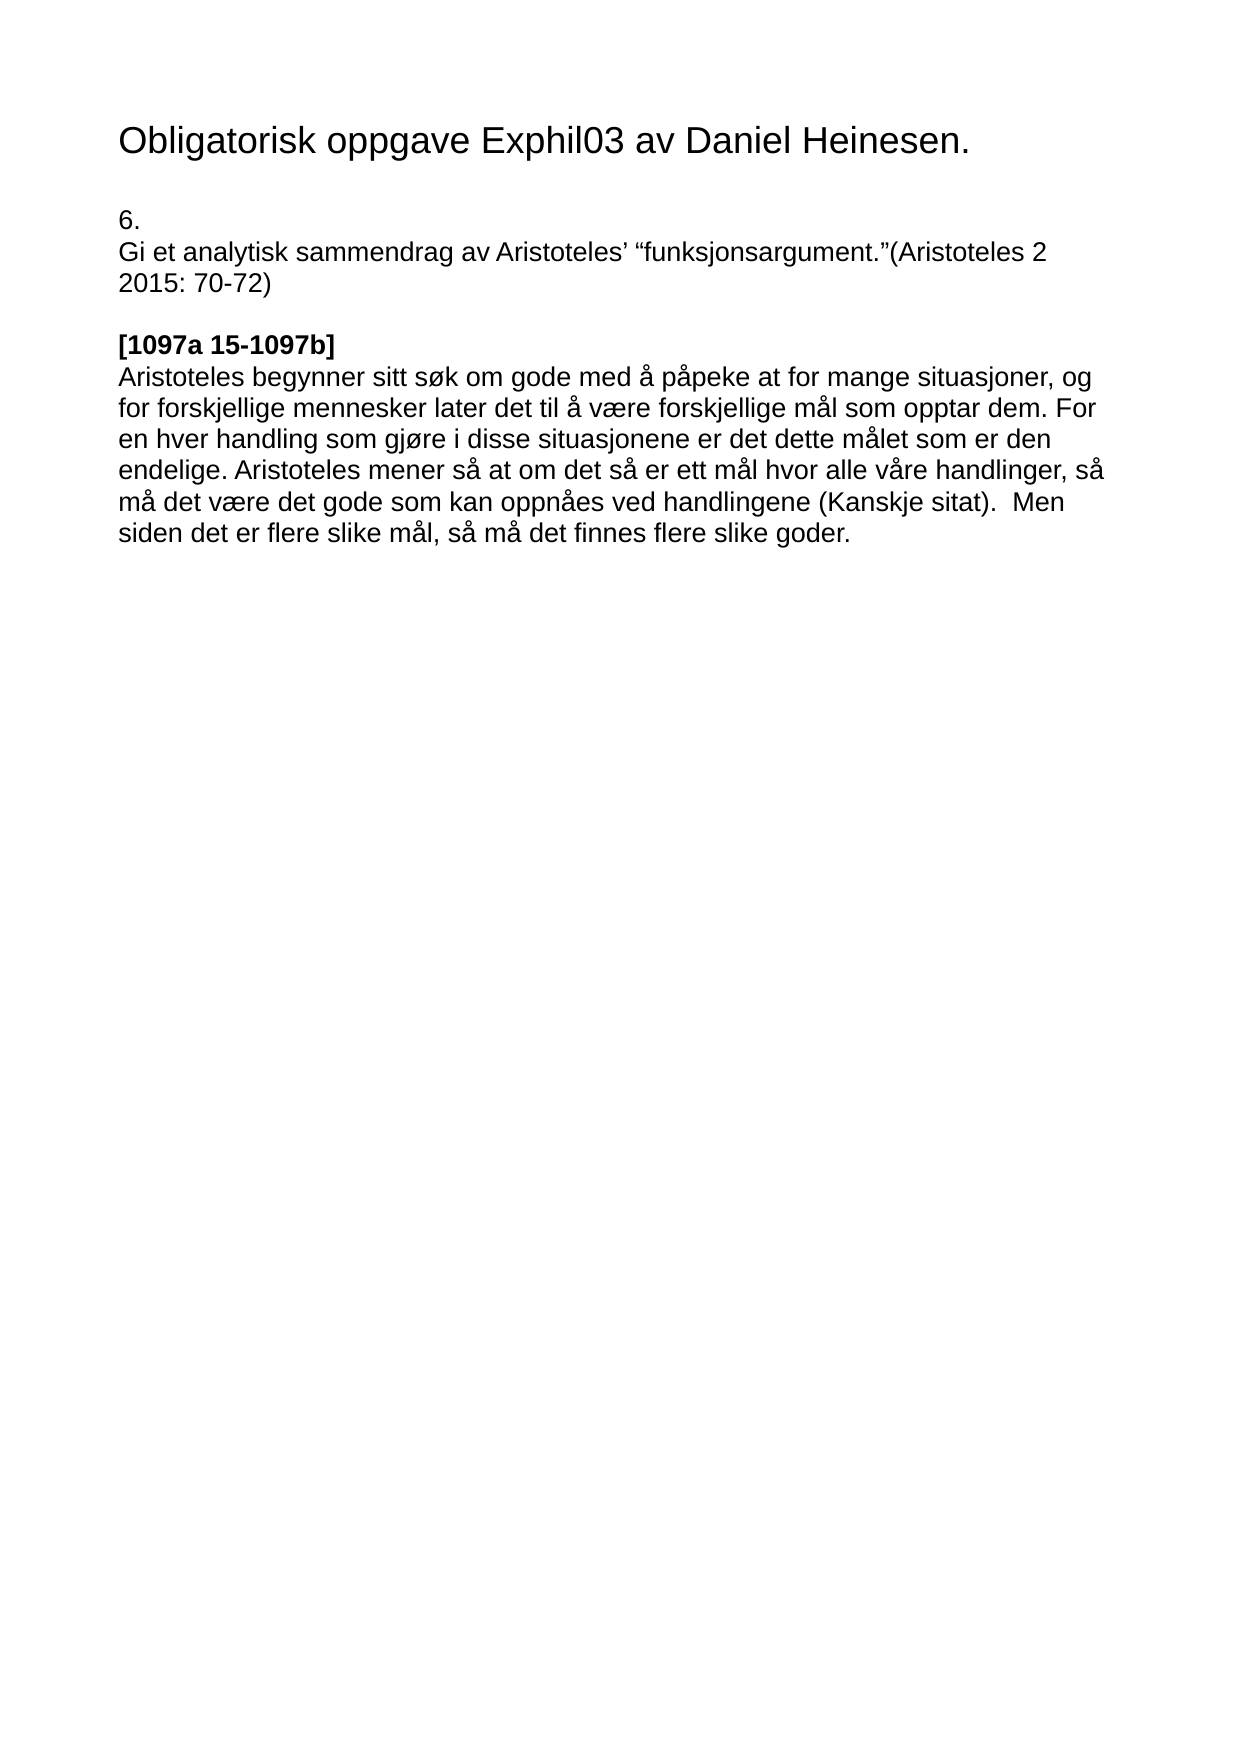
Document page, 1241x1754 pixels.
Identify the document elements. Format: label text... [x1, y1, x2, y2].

text Obligatorisk oppgave Exphil03 av Daniel Heinesen. [118, 118, 1122, 161]
text 6. [118, 204, 1122, 236]
text Gi et analytisk sammendrag av Aristoteles’ “funksjonsargument.”(Aristoteles 2 2015: 70-72) [118, 236, 1122, 298]
text [1097a 15-1097b] [118, 329, 1122, 361]
text Aristoteles begynner sitt søk om gode med å påpeke at for mange situasjoner, og for forskjellige mennesker later det til å være forskjellige mål som opptar dem. For en hver handling som gjøre i disse situasjonene er det dette målet som er den endelige. Aristoteles mener så at om det så er ett mål hvor alle våre handlinger, så må det være det gode som kan oppnåes ved handlingene (Kanskje sitat). Men siden det er flere slike mål, så må det finnes flere slike goder. [118, 361, 1122, 548]
